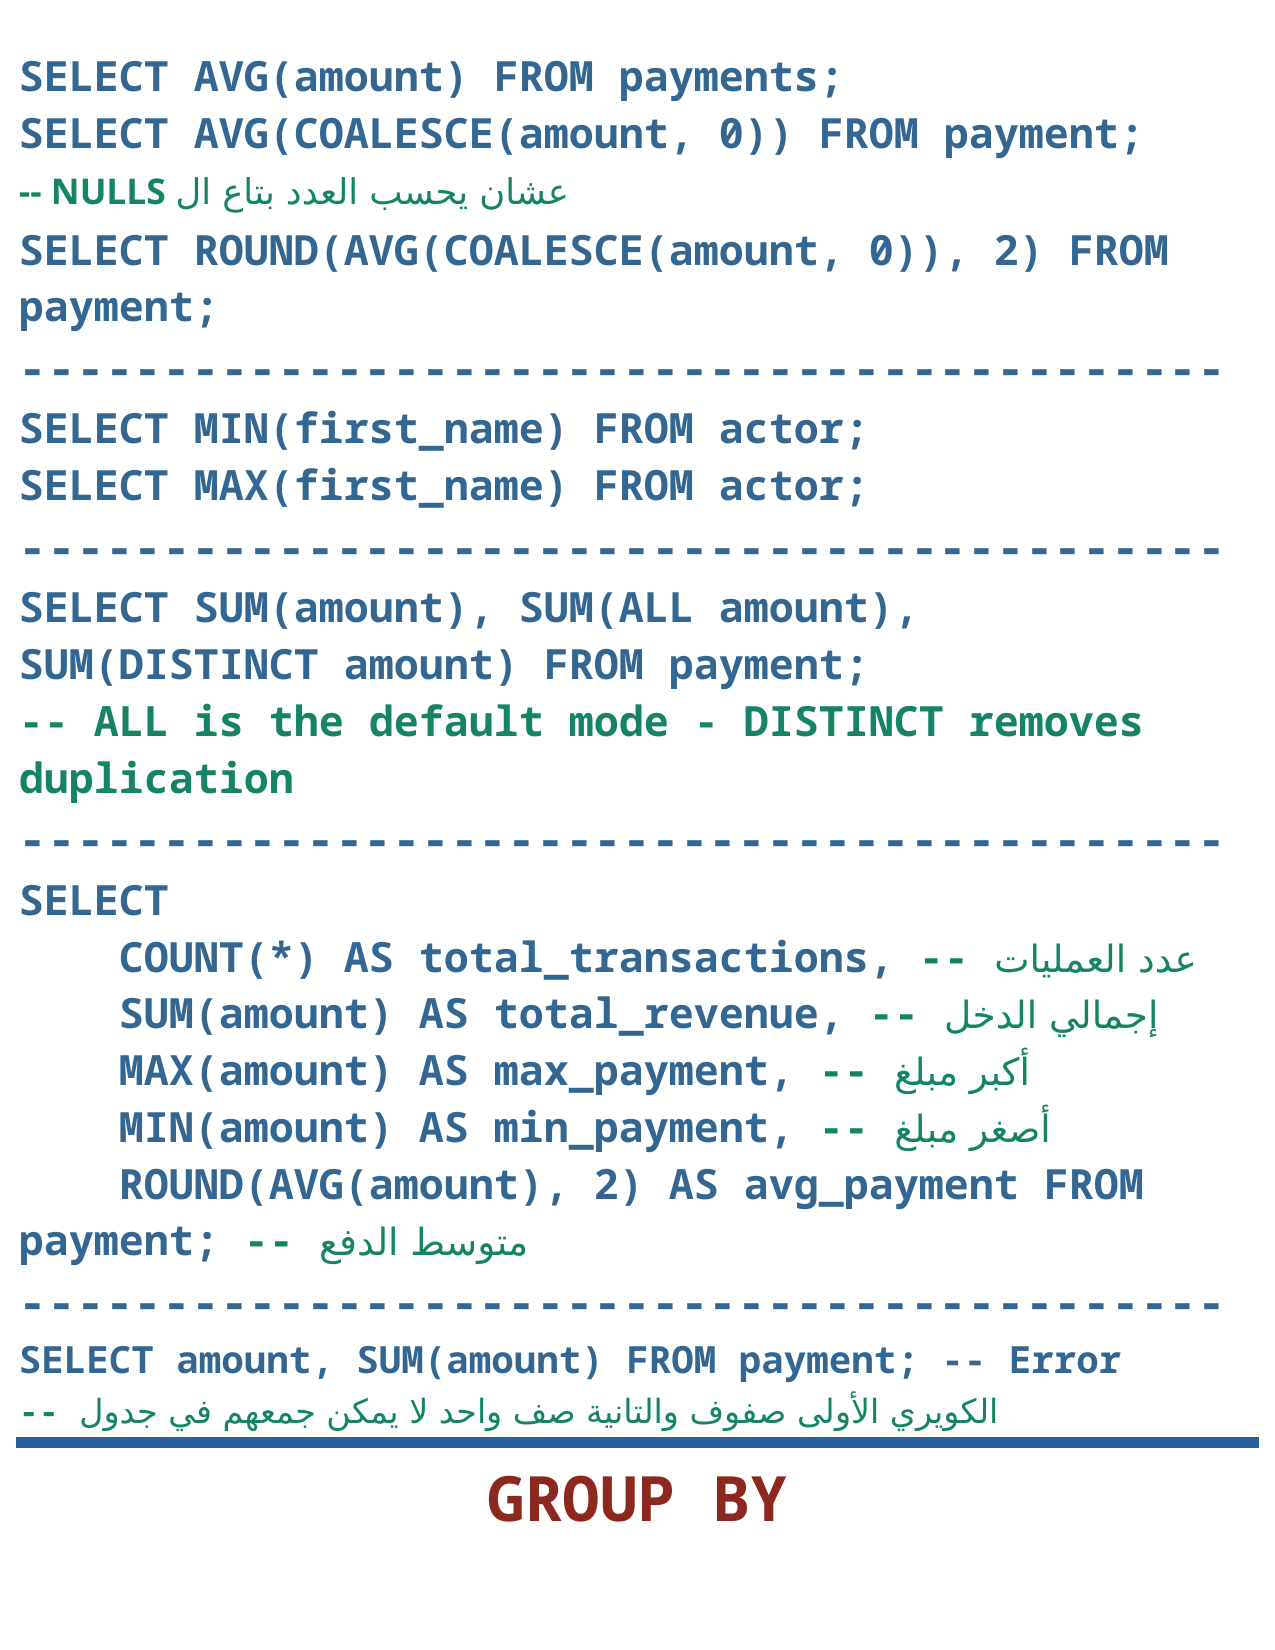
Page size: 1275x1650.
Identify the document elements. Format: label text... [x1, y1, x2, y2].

text SELECT amount, SUM(amount) FROM payment; -- Error [19, 1333, 1256, 1384]
text MIN(amount) AS min_payment, -- أصغر مبلغ [19, 1098, 1256, 1154]
text ------------------------------------------ [19, 805, 1256, 871]
text SELECT [19, 871, 1256, 927]
text SELECT ROUND(AVG(COALESCE(amount, 0)), 2) FROM payment; [19, 221, 1256, 334]
text SUM(amount) AS total_revenue, -- إجمالي الدخل [19, 984, 1256, 1041]
text SELECT AVG(amount) FROM payments; [19, 47, 1256, 104]
text ROUND(AVG(amount), 2) AS avg_payment FROM payment; -- متوسط الدفع [19, 1154, 1256, 1268]
text SELECT SUM(amount), SUM(ALL amount), [19, 578, 1256, 635]
text SUM(DISTINCT amount) FROM payment; [19, 635, 1256, 692]
text MAX(amount) AS max_payment, -- أكبر مبلغ [19, 1041, 1256, 1098]
text SELECT AVG(COALESCE(amount, 0)) FROM payment; [19, 104, 1256, 160]
text GROUP BY [19, 1454, 1256, 1539]
text -- NULLS عشان يحسب العدد بتاع ال [19, 166, 1256, 214]
text COUNT(*) AS total_transactions, -- عدد العمليات [19, 927, 1256, 984]
text ------------------------------------------ [19, 1268, 1256, 1333]
text SELECT MAX(first_name) FROM actor; [19, 456, 1256, 513]
text SELECT MIN(first_name) FROM actor; [19, 399, 1256, 456]
text ------------------------------------------ [19, 513, 1256, 578]
text -- ALL is the default mode - DISTINCT removes duplication [19, 692, 1256, 805]
text ------------------------------------------ [19, 334, 1256, 399]
text -- الكويري اﻷولى صفوف والتانية صف واحد لا يمكن جمعهم في جدول [16, 1384, 1259, 1437]
